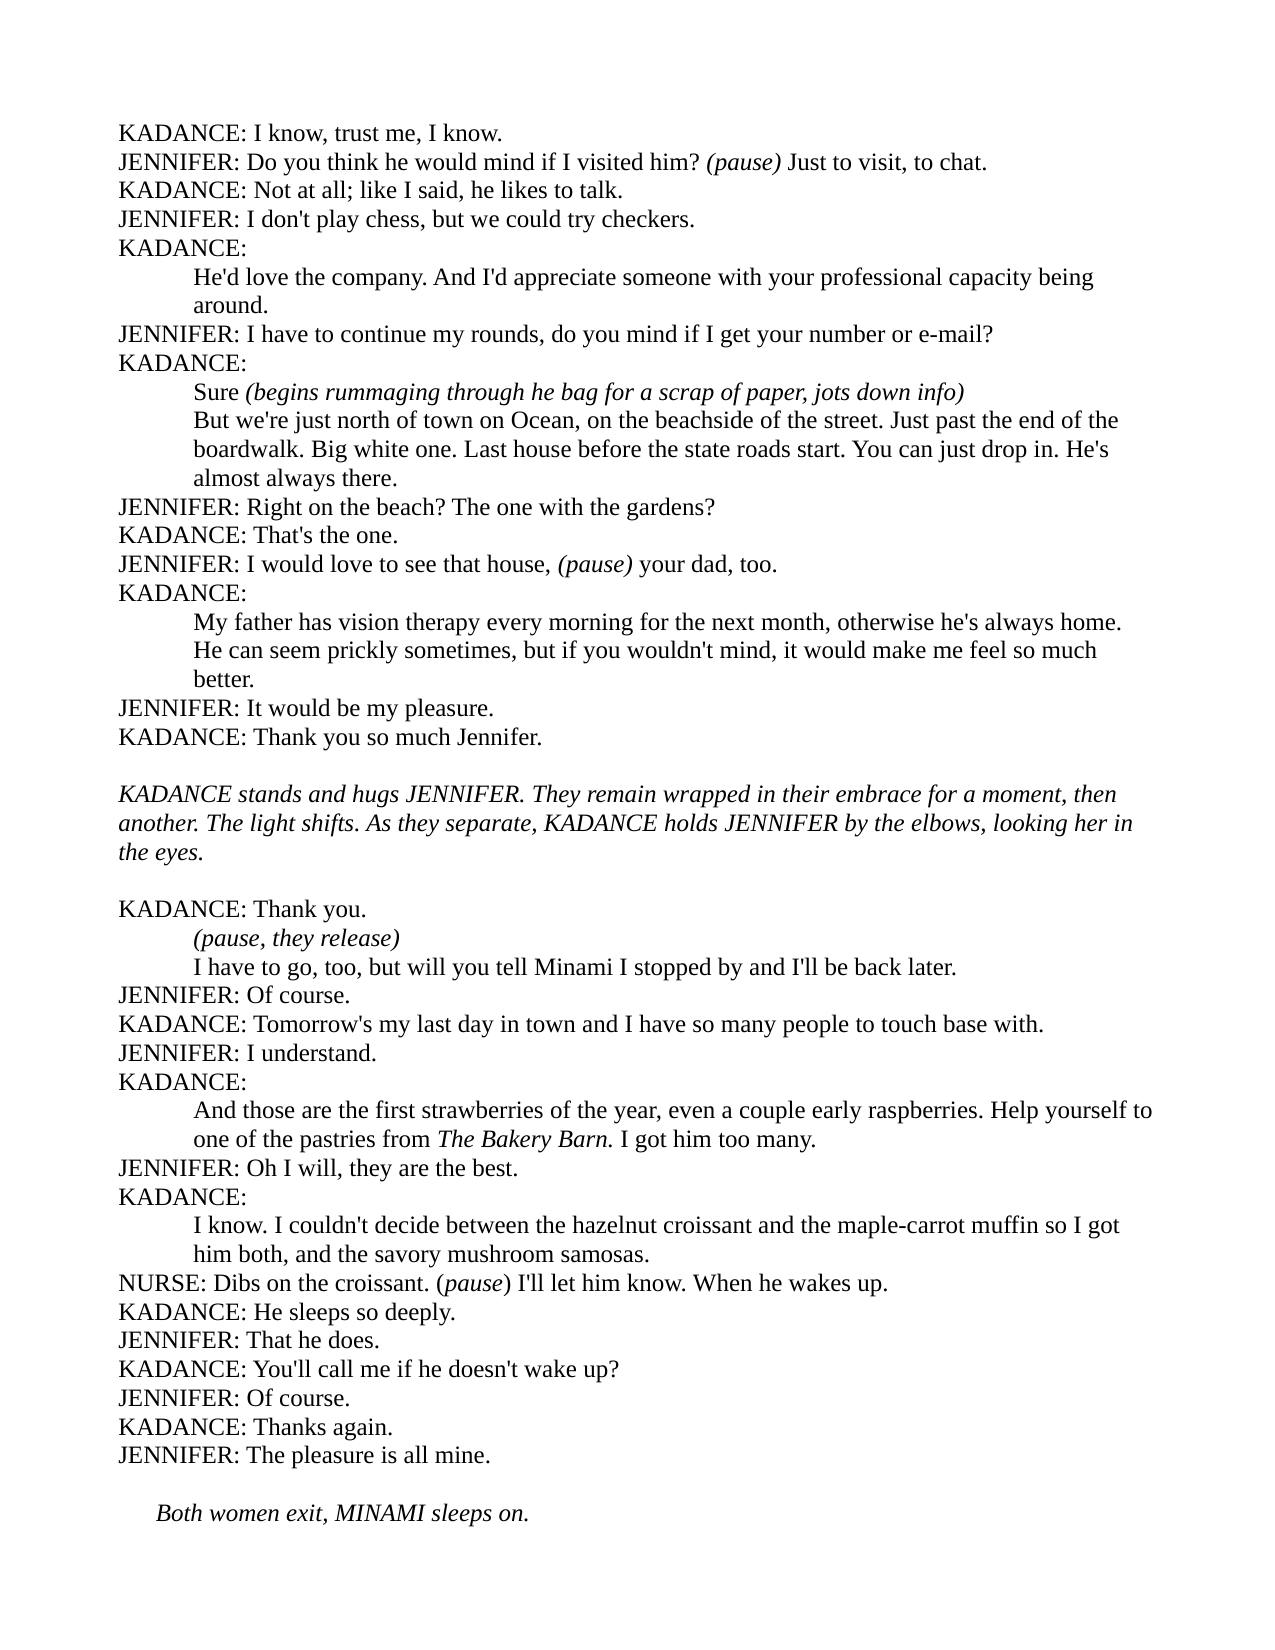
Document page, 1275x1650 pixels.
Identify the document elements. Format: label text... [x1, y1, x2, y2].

text I have to go, too, but will you tell Minami I stopped by and I'll be back later. [193, 952, 1157, 981]
text I know. I couldn't decide between the hazelnut croissant and the maple-carrot muffin so I got him both, and the savory mushroom samosas. [193, 1211, 1157, 1268]
text JENNIFER: Do you think he would mind if I visited him? (pause) Just to visit, to chat. [118, 147, 1157, 176]
text JENNIFER: I don't play chess, but we could try checkers. [118, 204, 1157, 233]
text KADANCE: [118, 1182, 1157, 1211]
text KADANCE: He sleeps so deeply. [118, 1297, 1157, 1326]
text JENNIFER: I have to continue my rounds, do you mind if I get your number or e-mail? [118, 319, 1157, 348]
text KADANCE: Thanks again. [118, 1412, 1157, 1441]
text JENNIFER: Of course. [118, 981, 1157, 1009]
text Sure (begins rummaging through he bag for a scrap of paper, jots down info) [193, 377, 1157, 406]
text My father has vision therapy every morning for the next month, otherwise he's always home. He can seem prickly sometimes, but if you wouldn't mind, it would make me feel so much better. [193, 607, 1157, 693]
text JENNIFER: Of course. [118, 1383, 1157, 1412]
text JENNIFER: It would be my pleasure. [118, 693, 1157, 722]
text (pause, they release) [193, 923, 1157, 952]
text KADANCE: Thank you. [118, 894, 1157, 923]
text KADANCE: [118, 1067, 1157, 1096]
text JENNIFER: Oh I will, they are the best. [118, 1153, 1157, 1182]
text Both women exit, MINAMI sleeps on. [156, 1498, 1157, 1527]
text KADANCE: You'll call me if he doesn't wake up? [118, 1354, 1157, 1383]
text JENNIFER: The pleasure is all mine. [118, 1441, 1157, 1469]
text KADANCE: Tomorrow's my last day in town and I have so many people to touch base with. [118, 1009, 1157, 1038]
text KADANCE: [118, 578, 1157, 607]
text KADANCE: That's the one. [118, 521, 1157, 549]
text JENNIFER: I would love to see that house, (pause) your dad, too. [118, 549, 1157, 578]
text KADANCE: [118, 233, 1157, 262]
text JENNIFER: That he does. [118, 1326, 1157, 1354]
text JENNIFER: I understand. [118, 1038, 1157, 1067]
text NURSE: Dibs on the croissant. (pause) I'll let him know. When he wakes up. [118, 1268, 1157, 1297]
text JENNIFER: Right on the beach? The one with the gardens? [118, 492, 1157, 521]
text KADANCE: Thank you so much Jennifer. [118, 722, 1157, 751]
text KADANCE: Not at all; like I said, he likes to talk. [118, 176, 1157, 204]
text KADANCE stands and hugs JENNIFER. They remain wrapped in their embrace for a moment, then another. The light shifts. As they separate, KADANCE holds JENNIFER by the elbows, looking her in the eyes. [118, 779, 1157, 866]
text But we're just north of town on Ocean, on the beachside of the street. Just past the end of the boardwalk. Big white one. Last house before the state roads start. You can just drop in. He's almost always there. [193, 406, 1157, 492]
text He'd love the company. And I'd appreciate someone with your professional capacity being around. [193, 262, 1157, 319]
text KADANCE: [118, 348, 1157, 377]
text KADANCE: I know, trust me, I know. [118, 118, 1157, 147]
text And those are the first strawberries of the year, even a couple early raspberries. Help yourself to one of the pastries from The Bakery Barn. I got him too many. [193, 1096, 1157, 1153]
